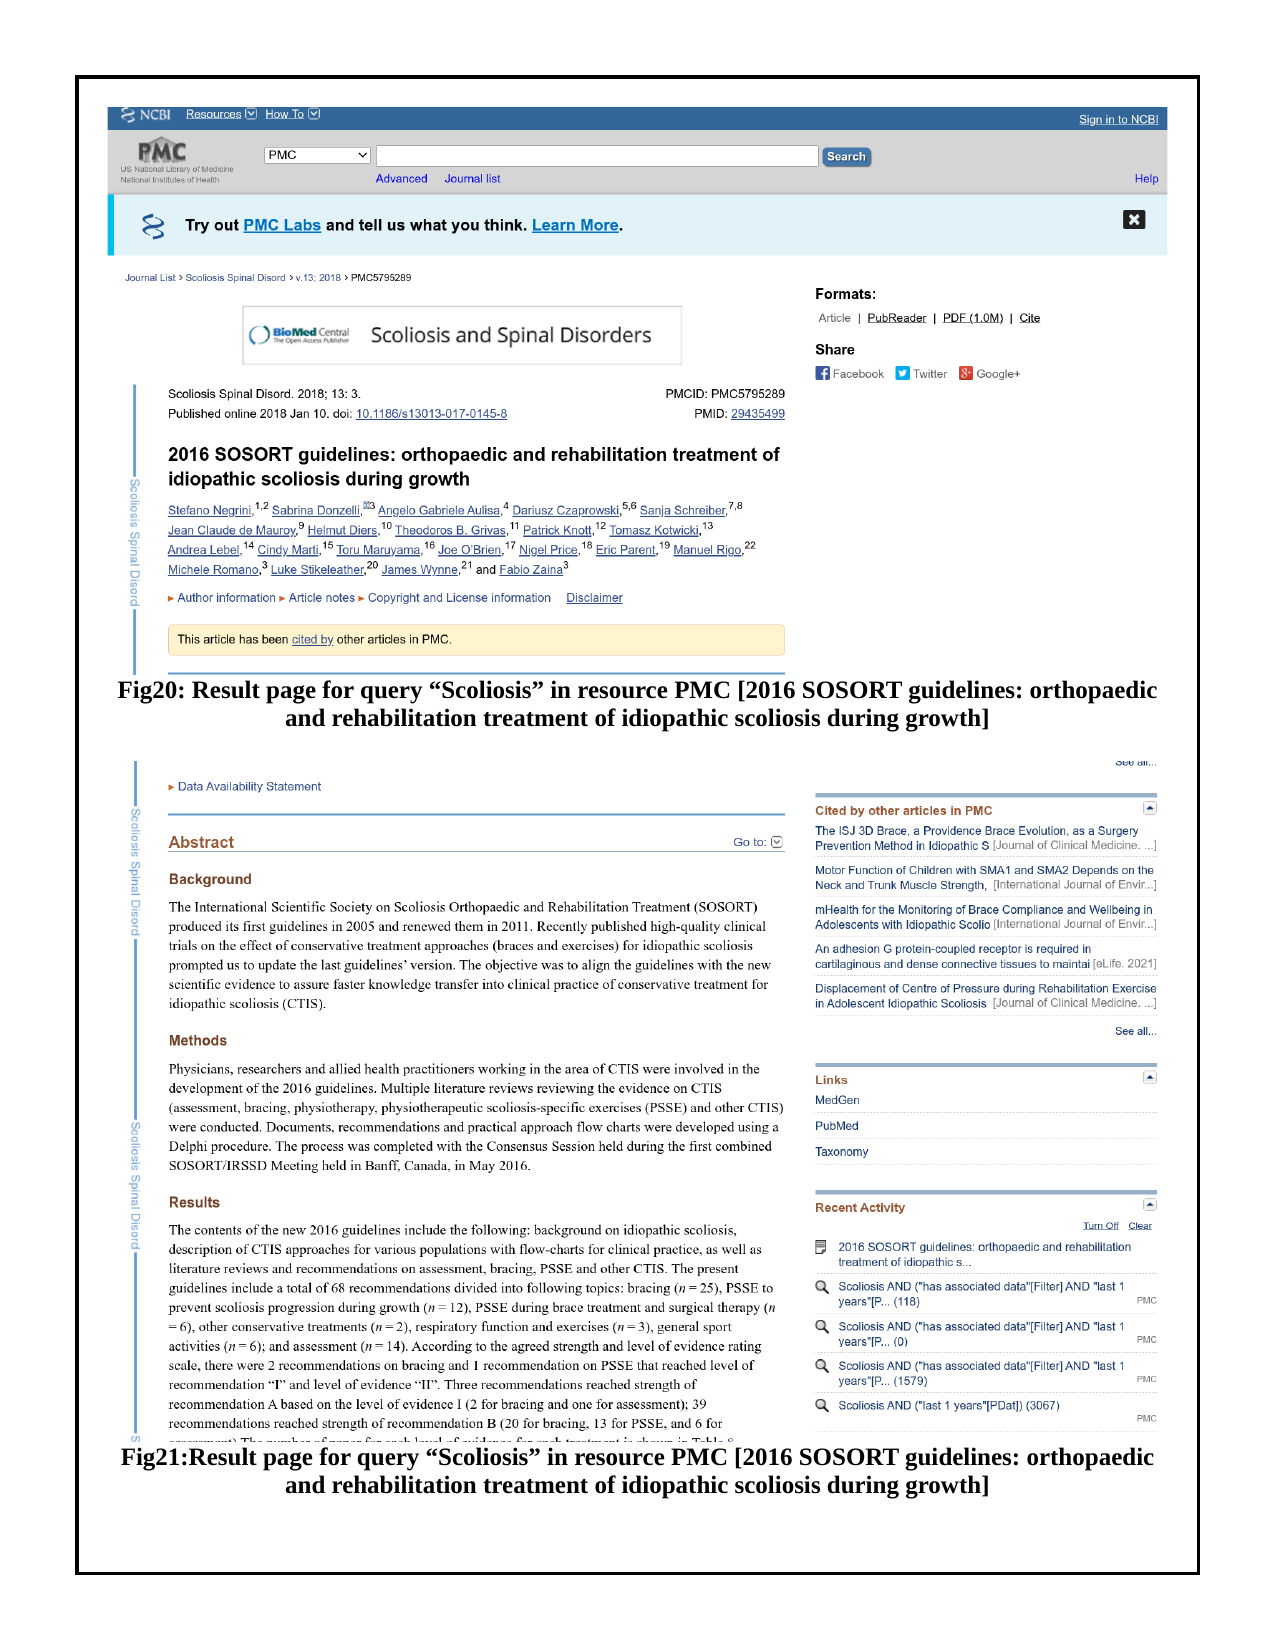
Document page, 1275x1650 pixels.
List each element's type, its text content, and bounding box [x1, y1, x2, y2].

picture [107, 107, 1168, 675]
text Fig21:Result page for query “Scoliosis” in resource PMC [2016 SOSORT guidelines: orthopaedic and rehabilitation treatment of idiopathic scoliosis during growth] [108, 1442, 1167, 1499]
picture [107, 761, 1168, 1442]
text Fig20: Result page for query “Scoliosis” in resource PMC [2016 SOSORT guidelines: orthopaedic and rehabilitation treatment of idiopathic scoliosis during growth] [108, 675, 1167, 732]
